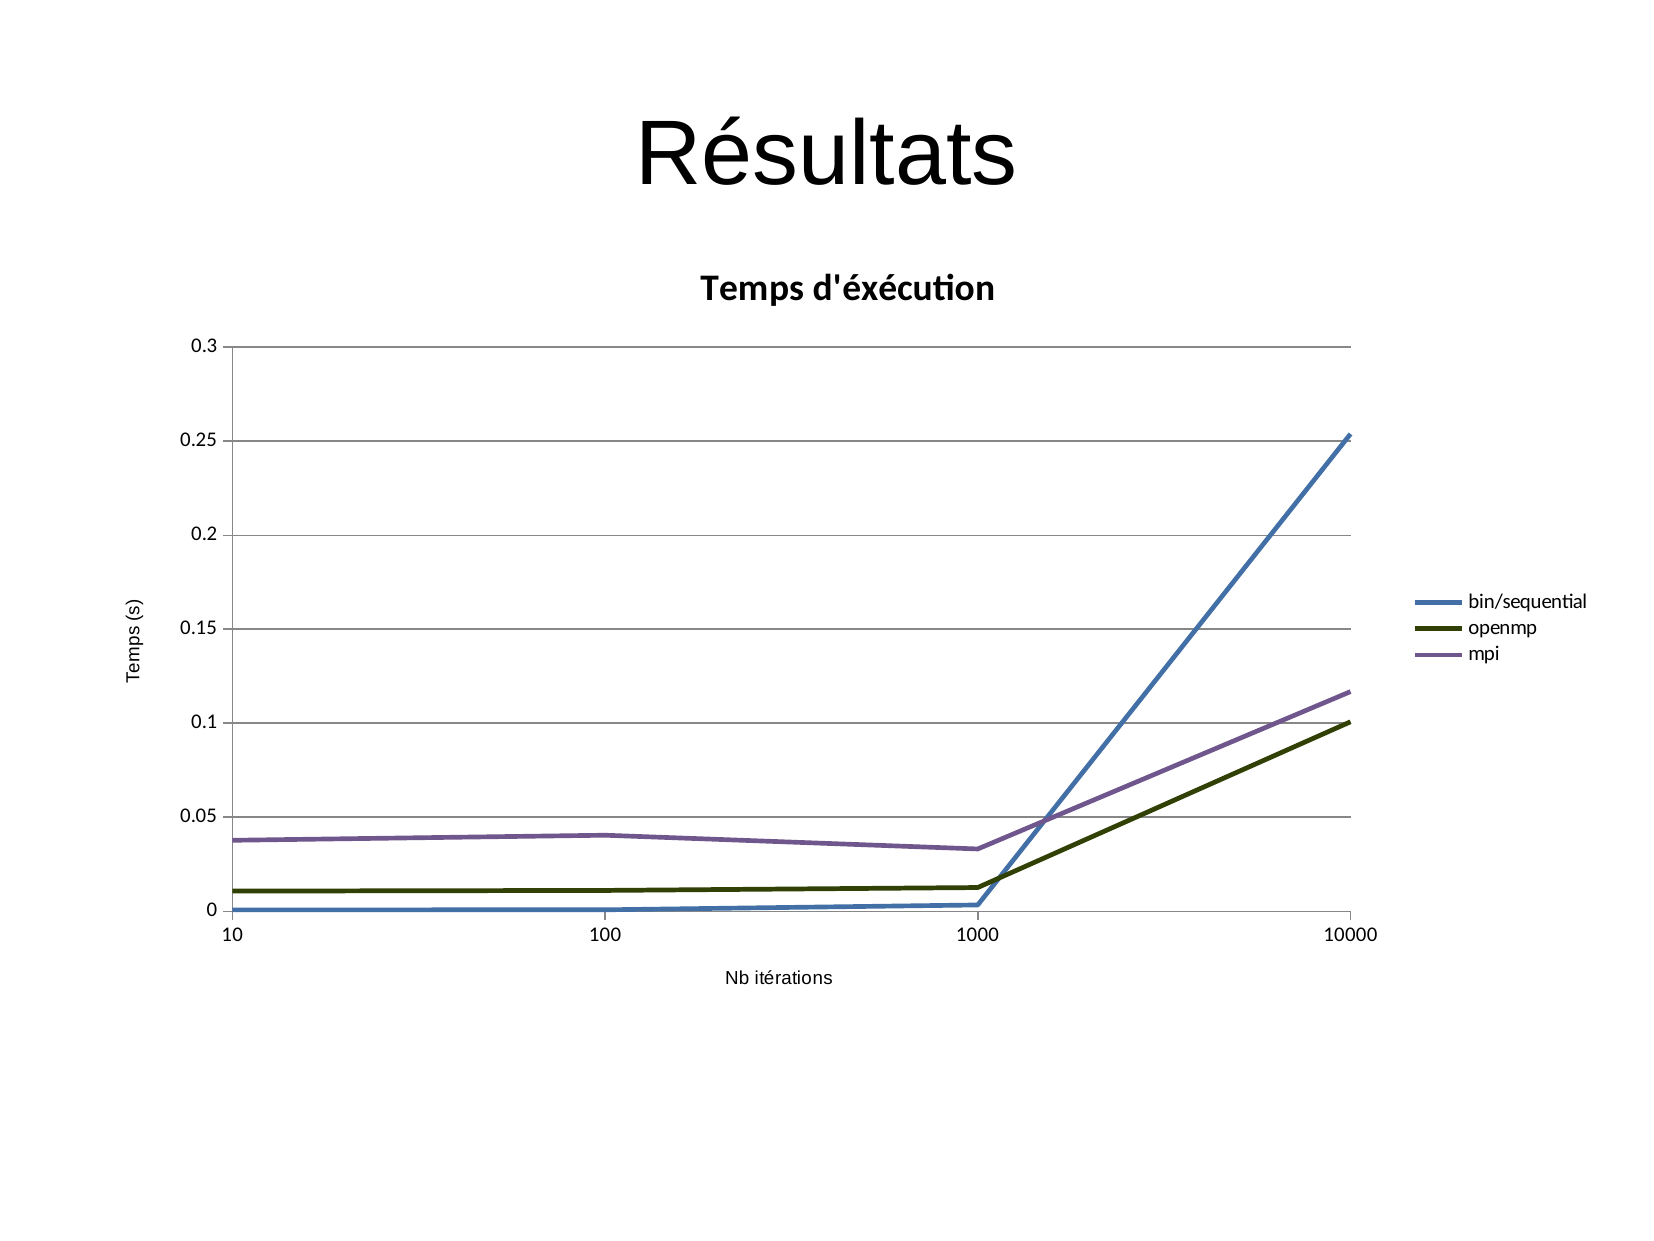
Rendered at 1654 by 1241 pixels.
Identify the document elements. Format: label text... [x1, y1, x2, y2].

chart [90, 237, 1607, 1021]
title Résultats [82, 49, 1571, 257]
